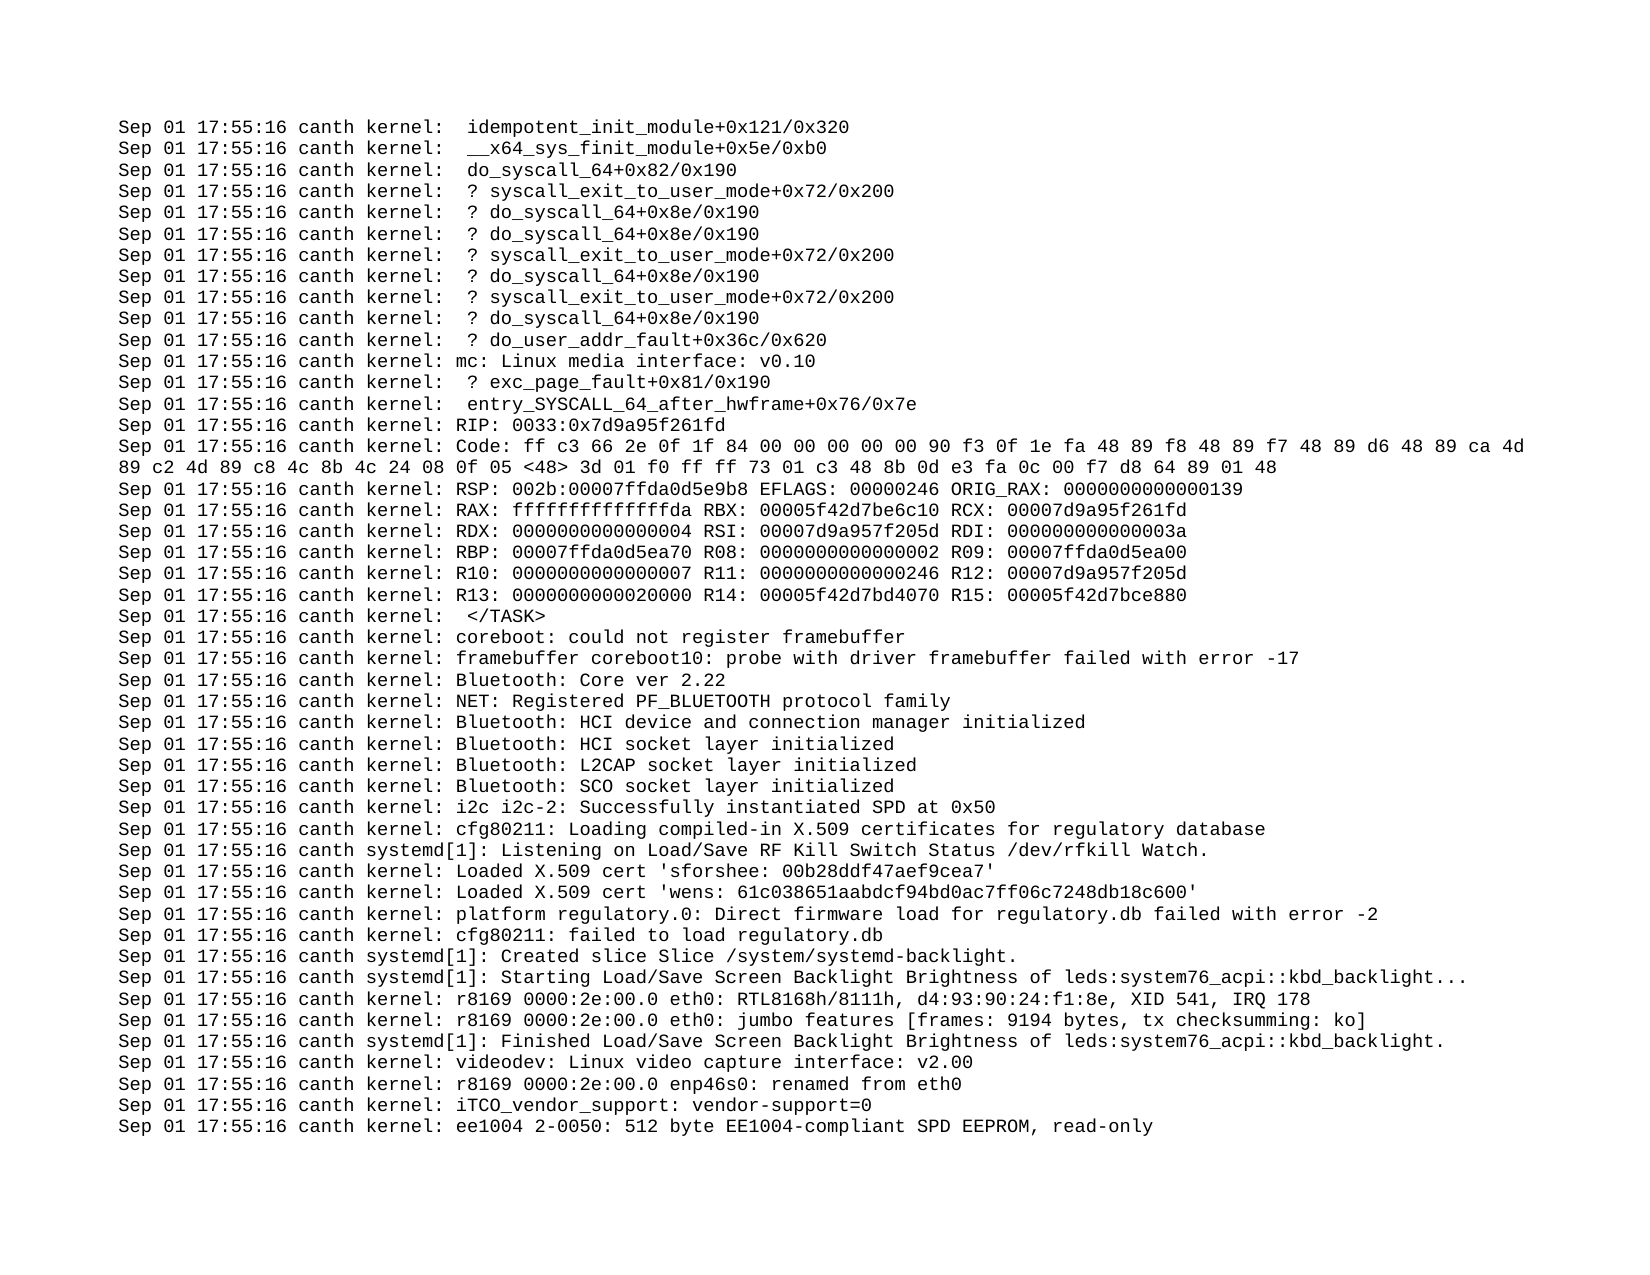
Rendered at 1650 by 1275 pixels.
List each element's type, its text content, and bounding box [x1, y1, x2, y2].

text Sep 01 17:55:16 canth systemd[1]: Starting Load/Save Screen Backlight Brightness of leds:system76_acpi::kbd_backlight... [118, 968, 1532, 989]
text Sep 01 17:55:16 canth kernel: </TASK> [118, 607, 1532, 628]
text Sep 01 17:55:16 canth kernel: entry_SYSCALL_64_after_hwframe+0x76/0x7e [118, 394, 1532, 416]
text Sep 01 17:55:16 canth kernel: Code: ff c3 66 2e 0f 1f 84 00 00 00 00 00 90 f3 0f 1e fa 48 89 f8 48 89 f7 48 89 d6 48 89 ca 4d 89 c2 4d 89 c8 4c 8b 4c 24 08 0f 05 <48> 3d 01 f0 ff ff 73 01 c3 48 8b 0d e3 fa 0c 00 f7 d8 64 89 01 48 [118, 437, 1532, 479]
text Sep 01 17:55:16 canth kernel: RIP: 0033:0x7d9a95f261fd [118, 416, 1532, 437]
text Sep 01 17:55:16 canth kernel: platform regulatory.0: Direct firmware load for regulatory.db failed with error -2 [118, 904, 1532, 926]
text Sep 01 17:55:16 canth systemd[1]: Created slice Slice /system/systemd-backlight. [118, 947, 1532, 968]
text Sep 01 17:55:16 canth kernel: ? syscall_exit_to_user_mode+0x72/0x200 [118, 182, 1532, 203]
text Sep 01 17:55:16 canth kernel: RBP: 00007ffda0d5ea70 R08: 0000000000000002 R09: 00007ffda0d5ea00 [118, 543, 1532, 564]
text Sep 01 17:55:16 canth kernel: Bluetooth: L2CAP socket layer initialized [118, 756, 1532, 777]
text Sep 01 17:55:16 canth kernel: ? do_syscall_64+0x8e/0x190 [118, 203, 1532, 224]
text Sep 01 17:55:16 canth kernel: ? do_syscall_64+0x8e/0x190 [118, 224, 1532, 246]
text Sep 01 17:55:16 canth kernel: R10: 0000000000000007 R11: 0000000000000246 R12: 00007d9a957f205d [118, 564, 1532, 586]
text Sep 01 17:55:16 canth kernel: __x64_sys_finit_module+0x5e/0xb0 [118, 139, 1532, 161]
text Sep 01 17:55:16 canth kernel: i2c i2c-2: Successfully instantiated SPD at 0x50 [118, 798, 1532, 819]
text Sep 01 17:55:16 canth kernel: coreboot: could not register framebuffer [118, 628, 1532, 649]
text Sep 01 17:55:16 canth kernel: ? syscall_exit_to_user_mode+0x72/0x200 [118, 288, 1532, 309]
text Sep 01 17:55:16 canth kernel: RAX: ffffffffffffffda RBX: 00005f42d7be6c10 RCX: 00007d9a95f261fd [118, 501, 1532, 522]
text Sep 01 17:55:16 canth kernel: ? do_syscall_64+0x8e/0x190 [118, 267, 1532, 288]
text Sep 01 17:55:16 canth kernel: Bluetooth: Core ver 2.22 [118, 671, 1532, 692]
text Sep 01 17:55:16 canth systemd[1]: Listening on Load/Save RF Kill Switch Status /dev/rfkill Watch. [118, 841, 1532, 862]
text Sep 01 17:55:16 canth kernel: NET: Registered PF_BLUETOOTH protocol family [118, 692, 1532, 713]
text Sep 01 17:55:16 canth kernel: r8169 0000:2e:00.0 eth0: RTL8168h/8111h, d4:93:90:24:f1:8e, XID 541, IRQ 178 [118, 989, 1532, 1011]
text Sep 01 17:55:16 canth kernel: do_syscall_64+0x82/0x190 [118, 161, 1532, 182]
text Sep 01 17:55:16 canth kernel: Bluetooth: HCI device and connection manager initialized [118, 713, 1532, 734]
text Sep 01 17:55:16 canth kernel: cfg80211: Loading compiled-in X.509 certificates for regulatory database [118, 819, 1532, 841]
text Sep 01 17:55:16 canth systemd[1]: Finished Load/Save Screen Backlight Brightness of leds:system76_acpi::kbd_backlight. [118, 1032, 1532, 1053]
text Sep 01 17:55:16 canth kernel: idempotent_init_module+0x121/0x320 [118, 118, 1532, 139]
text Sep 01 17:55:16 canth kernel: Loaded X.509 cert 'sforshee: 00b28ddf47aef9cea7' [118, 862, 1532, 883]
text Sep 01 17:55:16 canth kernel: Bluetooth: SCO socket layer initialized [118, 777, 1532, 798]
text Sep 01 17:55:16 canth kernel: r8169 0000:2e:00.0 enp46s0: renamed from eth0 [118, 1074, 1532, 1096]
text Sep 01 17:55:16 canth kernel: ee1004 2-0050: 512 byte EE1004-compliant SPD EEPROM, read-only [118, 1117, 1532, 1138]
text Sep 01 17:55:16 canth kernel: framebuffer coreboot10: probe with driver framebuffer failed with error -17 [118, 649, 1532, 671]
text Sep 01 17:55:16 canth kernel: RDX: 0000000000000004 RSI: 00007d9a957f205d RDI: 000000000000003a [118, 522, 1532, 543]
text Sep 01 17:55:16 canth kernel: Bluetooth: HCI socket layer initialized [118, 734, 1532, 756]
text Sep 01 17:55:16 canth kernel: ? do_syscall_64+0x8e/0x190 [118, 309, 1532, 331]
text Sep 01 17:55:16 canth kernel: ? exc_page_fault+0x81/0x190 [118, 373, 1532, 394]
text Sep 01 17:55:16 canth kernel: ? do_user_addr_fault+0x36c/0x620 [118, 331, 1532, 352]
text Sep 01 17:55:16 canth kernel: cfg80211: failed to load regulatory.db [118, 926, 1532, 947]
text Sep 01 17:55:16 canth kernel: videodev: Linux video capture interface: v2.00 [118, 1053, 1532, 1074]
text Sep 01 17:55:16 canth kernel: ? syscall_exit_to_user_mode+0x72/0x200 [118, 246, 1532, 267]
text Sep 01 17:55:16 canth kernel: r8169 0000:2e:00.0 eth0: jumbo features [frames: 9194 bytes, tx checksumming: ko] [118, 1011, 1532, 1032]
text Sep 01 17:55:16 canth kernel: Loaded X.509 cert 'wens: 61c038651aabdcf94bd0ac7ff06c7248db18c600' [118, 883, 1532, 904]
text Sep 01 17:55:16 canth kernel: iTCO_vendor_support: vendor-support=0 [118, 1096, 1532, 1117]
text Sep 01 17:55:16 canth kernel: R13: 0000000000020000 R14: 00005f42d7bd4070 R15: 00005f42d7bce880 [118, 586, 1532, 607]
text Sep 01 17:55:16 canth kernel: RSP: 002b:00007ffda0d5e9b8 EFLAGS: 00000246 ORIG_RAX: 0000000000000139 [118, 479, 1532, 501]
text Sep 01 17:55:16 canth kernel: mc: Linux media interface: v0.10 [118, 352, 1532, 373]
